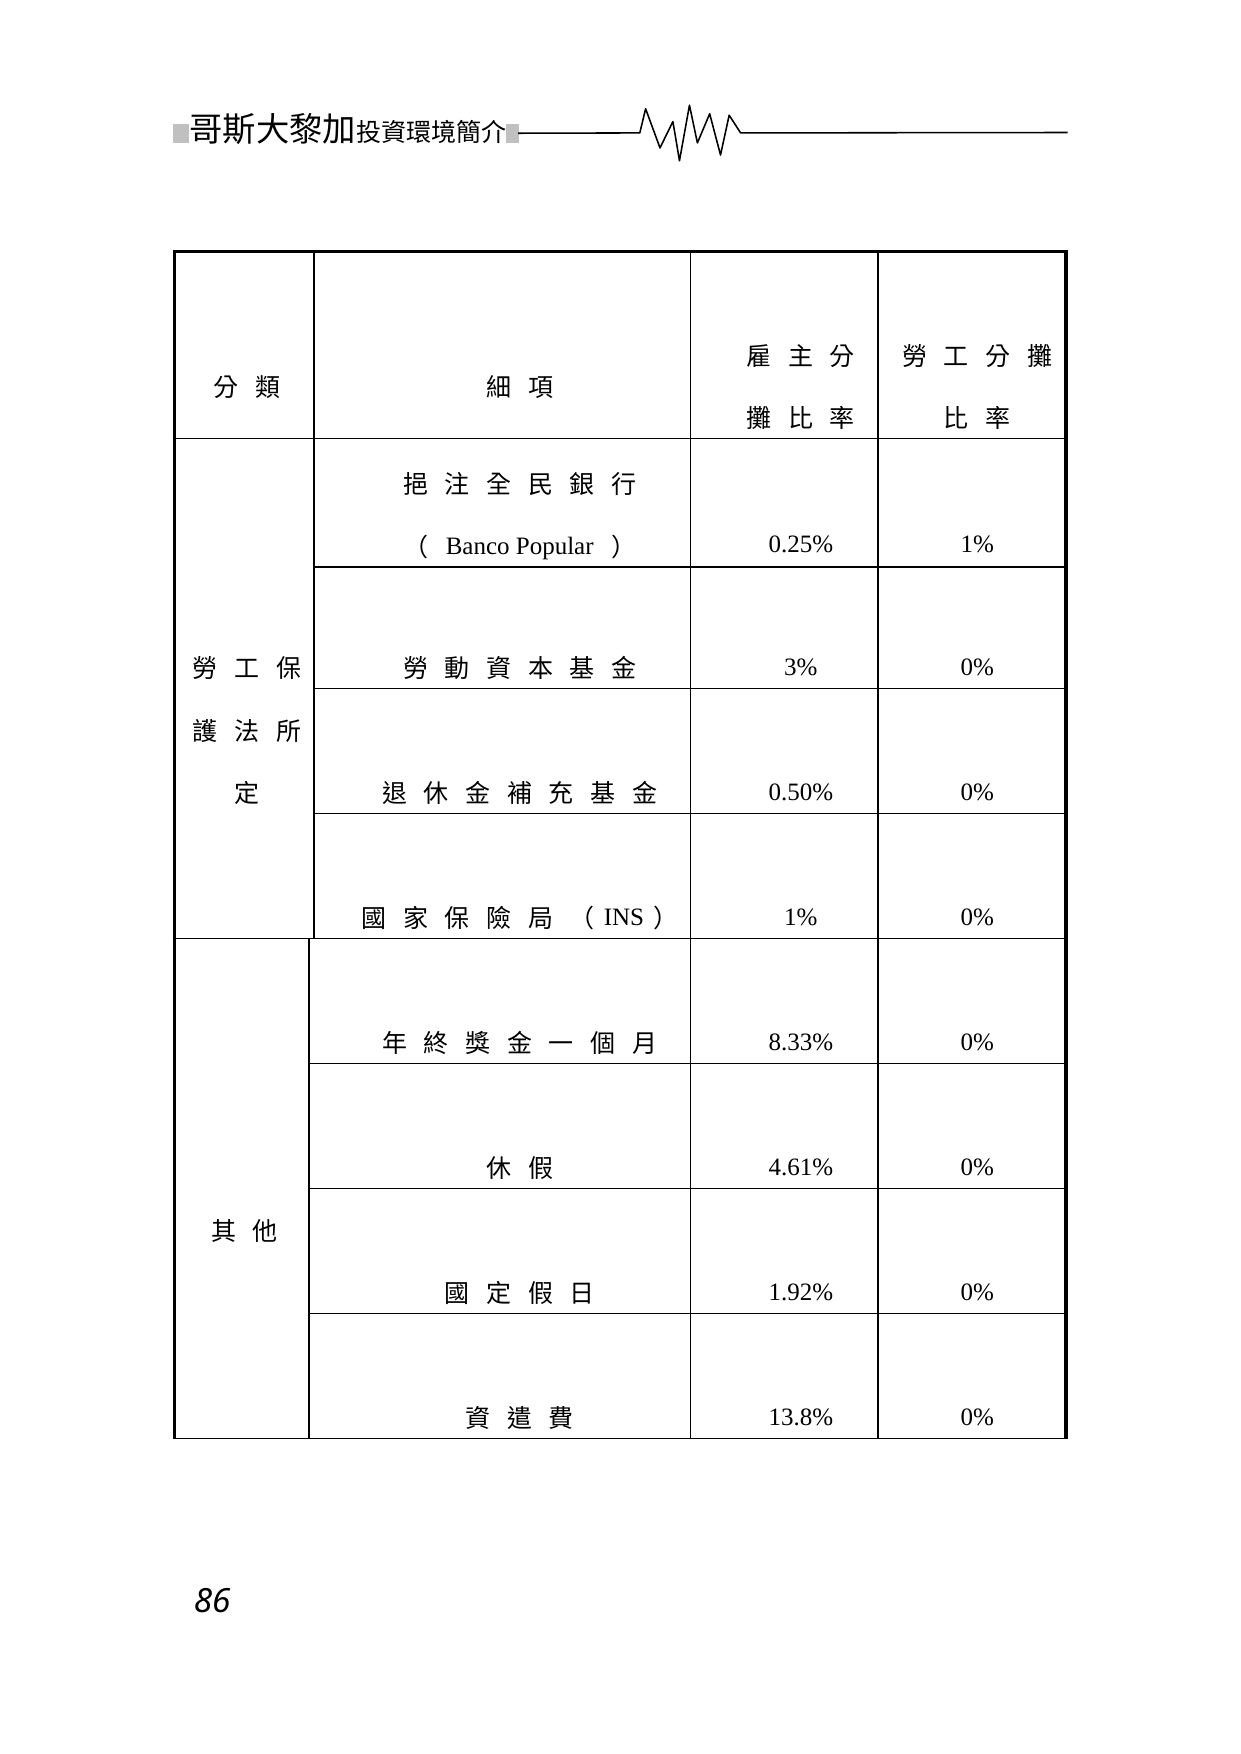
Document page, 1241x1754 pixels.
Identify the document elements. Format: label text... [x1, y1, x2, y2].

table_cell 0% [879, 568, 1064, 688]
table_header 分類 [176, 253, 313, 438]
table_cell 1.92% [691, 1189, 877, 1313]
table_cell 13.8% [691, 1314, 877, 1438]
table_cell 1% [879, 439, 1064, 566]
table_cell 0% [879, 689, 1064, 813]
table_cell 1% [691, 814, 877, 938]
table_cell 退休金補充基金 [315, 689, 690, 813]
table_cell 國定假日 [310, 1189, 690, 1313]
table_cell 勞動資本基金 [315, 568, 690, 688]
table_cell 8.33% [691, 939, 877, 1063]
table_cell 資遣費 [310, 1314, 690, 1438]
table_cell 3% [691, 568, 877, 688]
table_cell 休假 [310, 1064, 690, 1188]
table_cell 0% [879, 939, 1064, 1063]
table_cell 0.50% [691, 689, 877, 813]
table_cell 挹注全民銀行（Banco Popular） [315, 439, 690, 566]
table_cell 年終獎金一個月 [310, 939, 690, 1063]
table_cell 0% [879, 814, 1064, 938]
table_cell 0% [879, 1064, 1064, 1188]
table_header 勞工分攤比率 [879, 253, 1064, 438]
table_cell 0.25% [691, 439, 877, 566]
table_cell 勞工保護法所定 [176, 439, 313, 938]
table_header 雇主分攤比率 [691, 253, 877, 438]
table_cell 0% [879, 1314, 1064, 1438]
table_cell 0% [879, 1189, 1064, 1313]
table_cell 國家保險局（INS） [315, 814, 690, 938]
table_header 細項 [315, 253, 690, 438]
table_cell 4.61% [691, 1064, 877, 1188]
table_cell 其他 [176, 939, 308, 1438]
